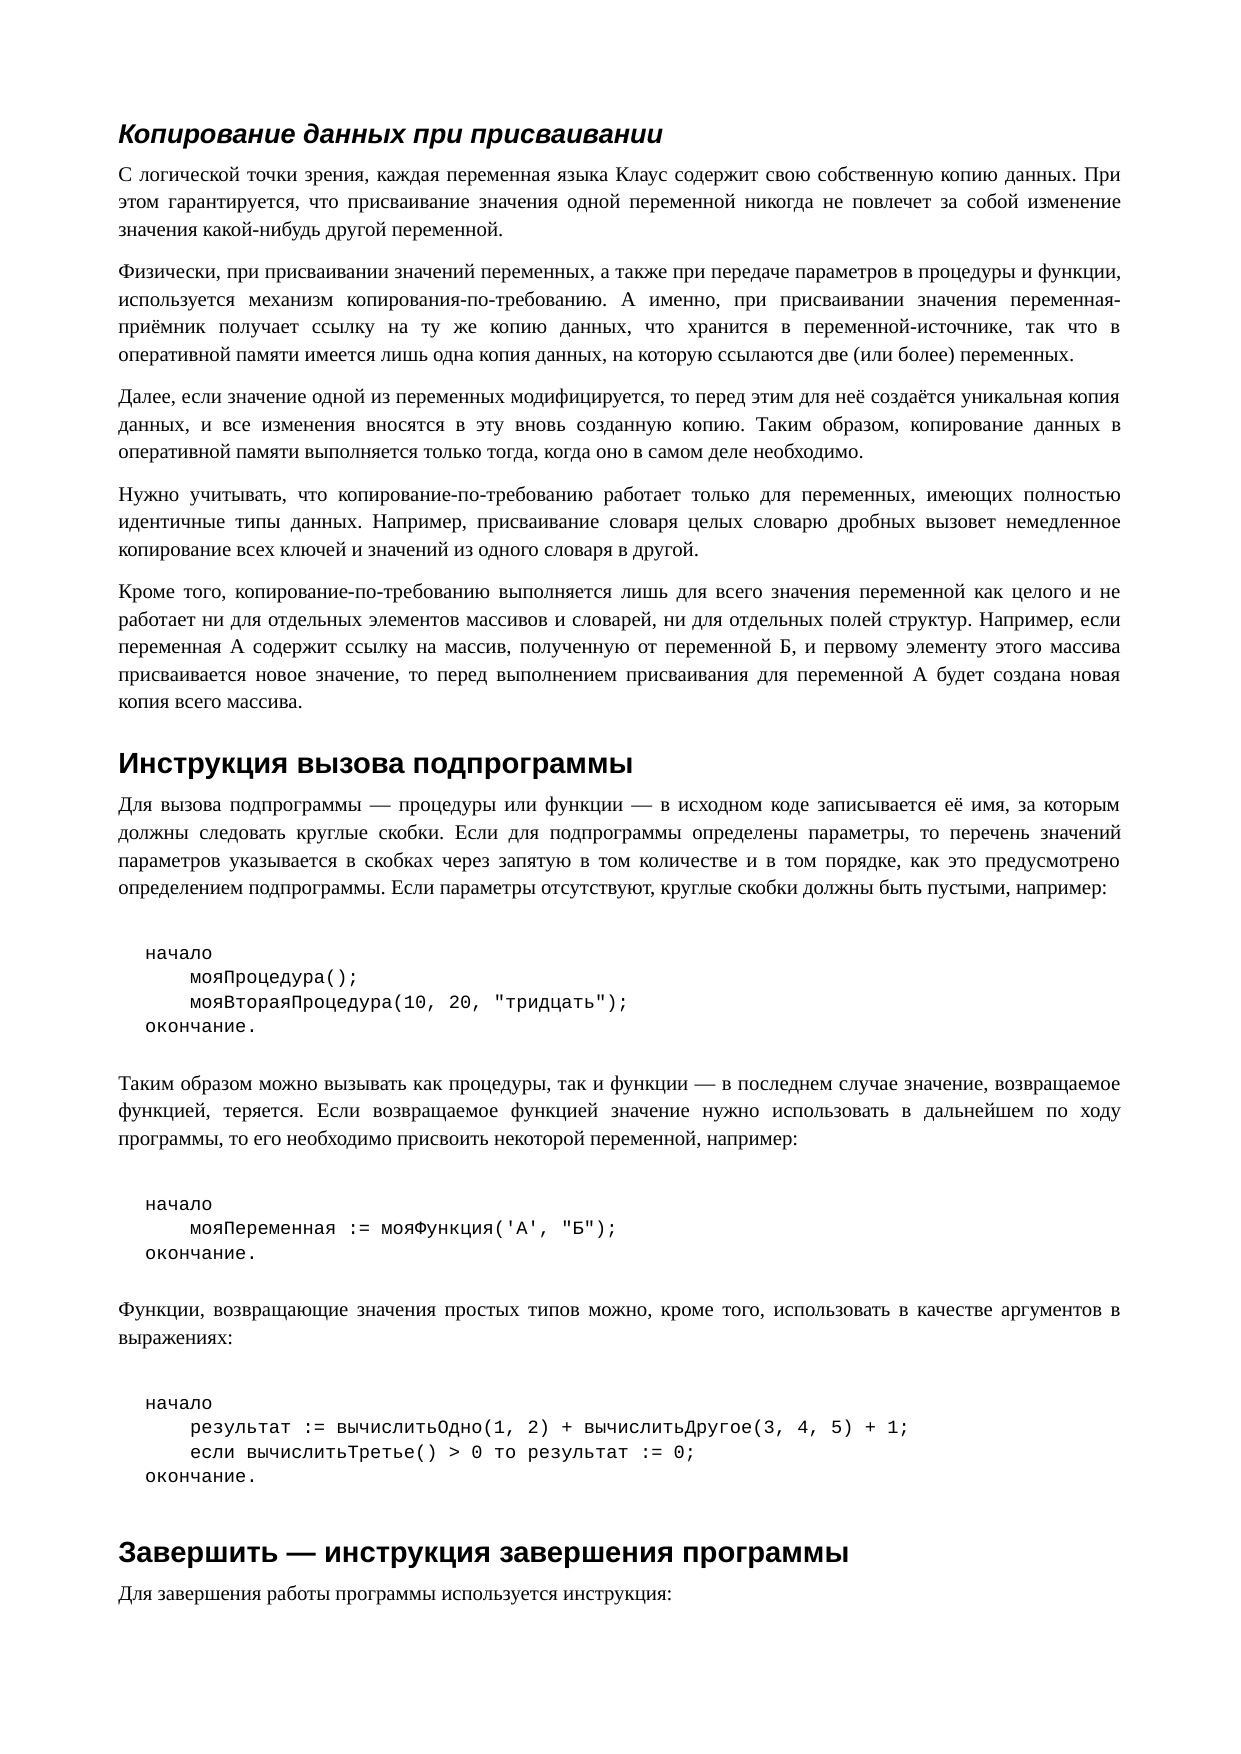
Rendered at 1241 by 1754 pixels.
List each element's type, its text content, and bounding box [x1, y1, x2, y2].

subtitle Инструкция вызова подпрограммы [118, 746, 1122, 780]
text Функции, возвращающие значения простых типов можно, кроме того, использовать в качестве аргументов в выражениях: [118, 1297, 1122, 1349]
text Далее, если значение одной из переменных модифицируется, то перед этим для неё создаётся уникальная копия данных, и все изменения вносятся в эту вновь созданную копию. Таким образом, копирование данных в оперативной памяти выполняется только тогда, когда оно в самом деле необходимо. [118, 384, 1122, 463]
text Таким образом можно вызывать как процедуры, так и функции — в последнем случае значение, возвращаемое функцией, теряется. Если возвращаемое функцией значение нужно использовать в дальнейшем по ходу программы, то его необходимо присвоить некоторой переменной, например: [118, 1071, 1122, 1150]
text Для завершения работы программы используется инструкция: [118, 1581, 1122, 1605]
subtitle Копирование данных при присваивании [118, 118, 1122, 149]
text начало мояПроцедура(); мояВтораяПроцедура(10, 20, "тридцать"); окончание. [136, 935, 1104, 1047]
subtitle Завершить — инструкция завершения программы [118, 1535, 1122, 1569]
text Нужно учитывать, что копирование-по-требованию работает только для переменных, имеющих полностью идентичные типы данных. Например, присваивание словаря целых словарю дробных вызовет немедленное копирование всех ключей и значений из одного словаря в другой. [118, 482, 1122, 561]
text Кроме того, копирование-по-требованию выполняется лишь для всего значения переменной как целого и не работает ни для отдельных элементов массивов и словарей, ни для отдельных полей структур. Например, если переменная А содержит ссылку на массив, полученную от переменной Б, и первому элементу этого массива присваивается новое значение, то перед выполнением присваивания для переменной А будет создана новая копия всего массива. [118, 579, 1122, 713]
text Физически, при присваивании значений переменных, а также при передаче параметров в процедуры и функции, используется механизм копирования-по-требованию. А именно, при присваивании значения переменная-приёмник получает ссылку на ту же копию данных, что хранится в переменной-источнике, так что в оперативной памяти имеется лишь одна копия данных, на которую ссылаются две (или более) переменных. [118, 259, 1122, 366]
text С логической точки зрения, каждая переменная языка Клаус содержит свою собственную копию данных. При этом гарантируется, что присваивание значения одной переменной никогда не повлечет за собой изменение значения какой-нибудь другой переменной. [118, 162, 1122, 241]
text начало результат := вычислитьОдно(1, 2) + вычислитьДругое(3, 4, 5) + 1; если вычислитьТретье() > 0 то результат := 0; окончание. [136, 1385, 1104, 1497]
text Для вызова подпрограммы — процедуры или функции — в исходном коде записывается её имя, за которым должны следовать круглые скобки. Если для подпрограммы определены параметры, то перечень значений параметров указывается в скобках через запятую в том количестве и в том порядке, как это предусмотрено определением подпрограммы. Если параметры отсутствуют, круглые скобки должны быть пустыми, например: [118, 792, 1122, 899]
text начало мояПеременная := мояФункция('А', "Б"); окончание. [136, 1186, 1104, 1274]
